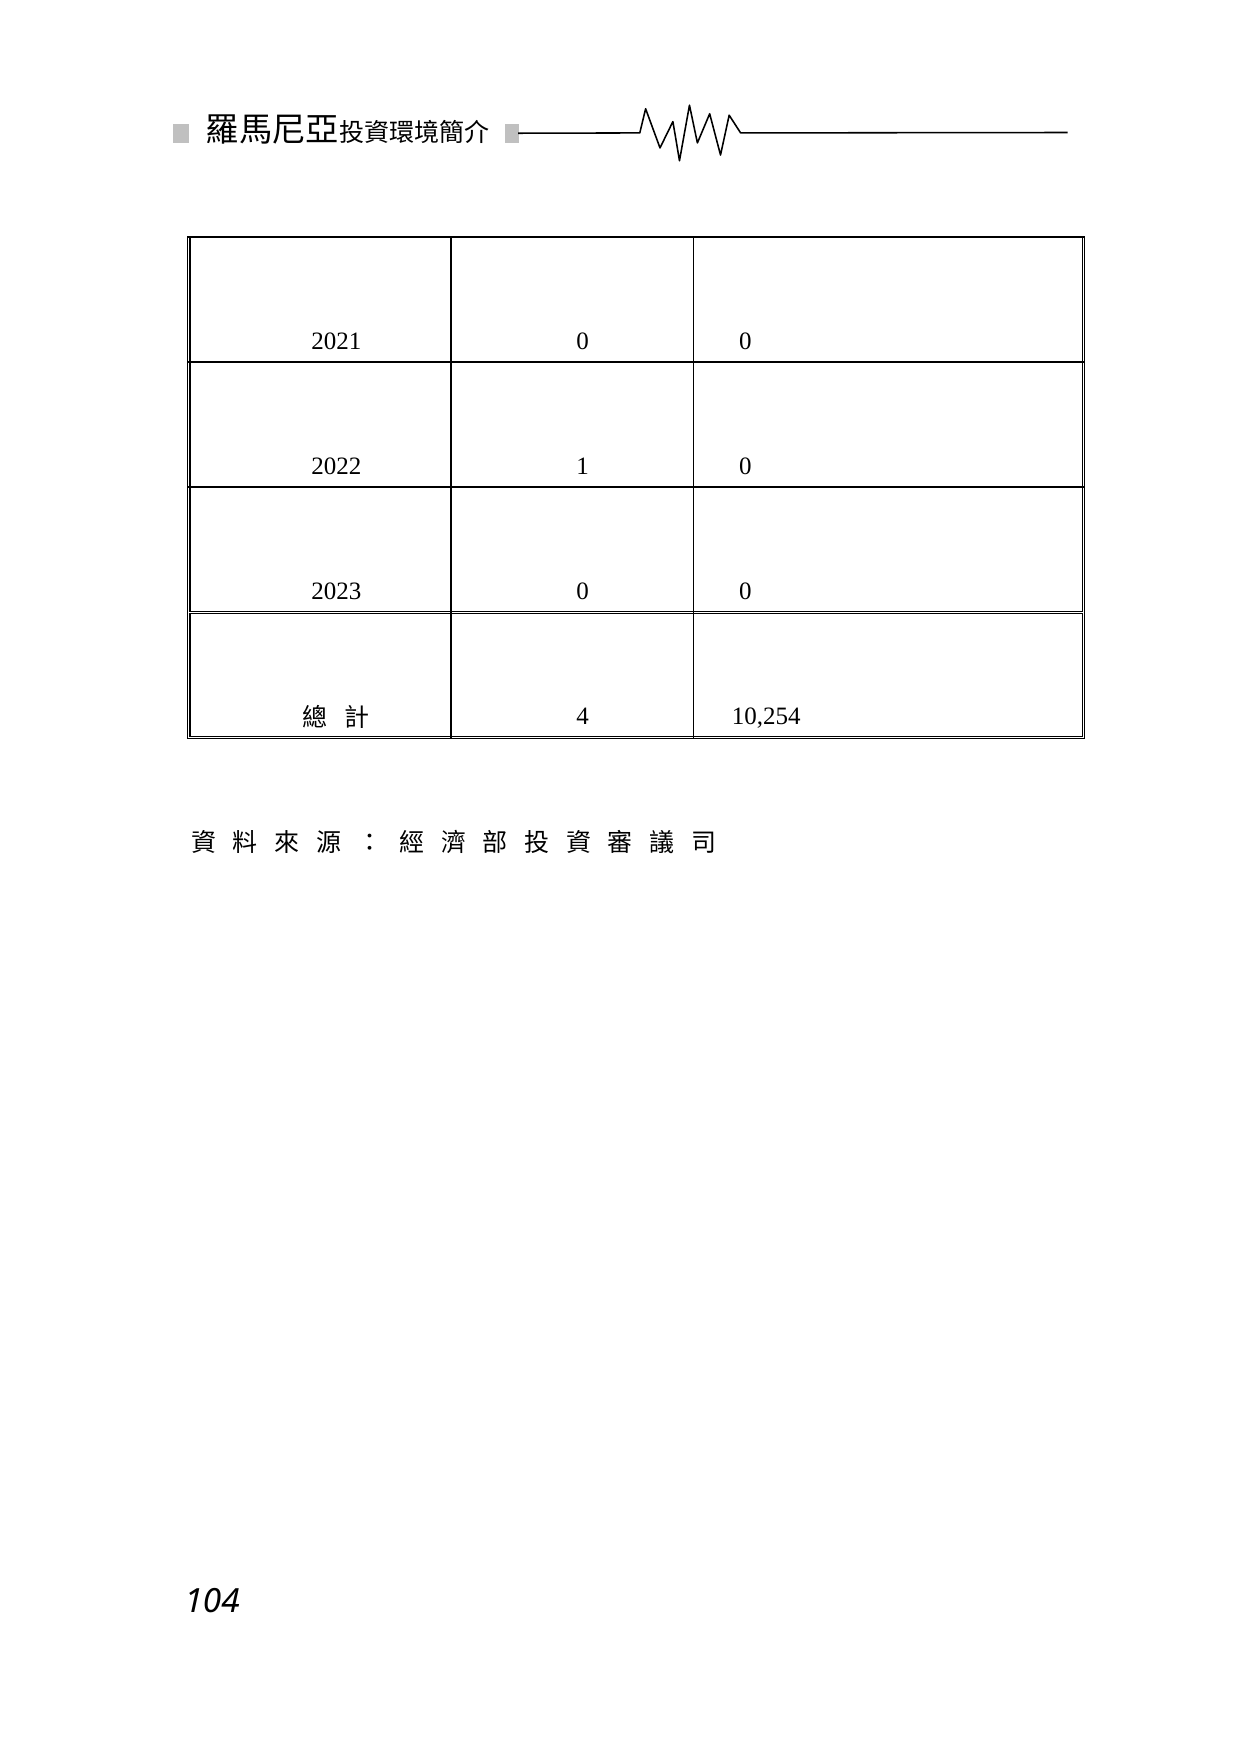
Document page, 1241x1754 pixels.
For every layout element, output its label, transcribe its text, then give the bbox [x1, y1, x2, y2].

table_cell 4 [452, 614, 693, 736]
table_cell 2021 [191, 238, 450, 361]
text 資料來源：經濟部投資審議司 [183, 799, 1058, 861]
table_cell 2022 [191, 363, 450, 486]
table_cell 1 [452, 363, 693, 486]
table_cell 10,254 [694, 614, 1082, 736]
table_cell 0 [694, 488, 1082, 611]
table_cell 總計 [191, 614, 450, 736]
table_cell 0 [694, 363, 1082, 486]
table_cell 2023 [191, 488, 450, 611]
table_cell 0 [452, 238, 693, 361]
table_cell 0 [452, 488, 693, 611]
table_cell 0 [694, 238, 1082, 361]
